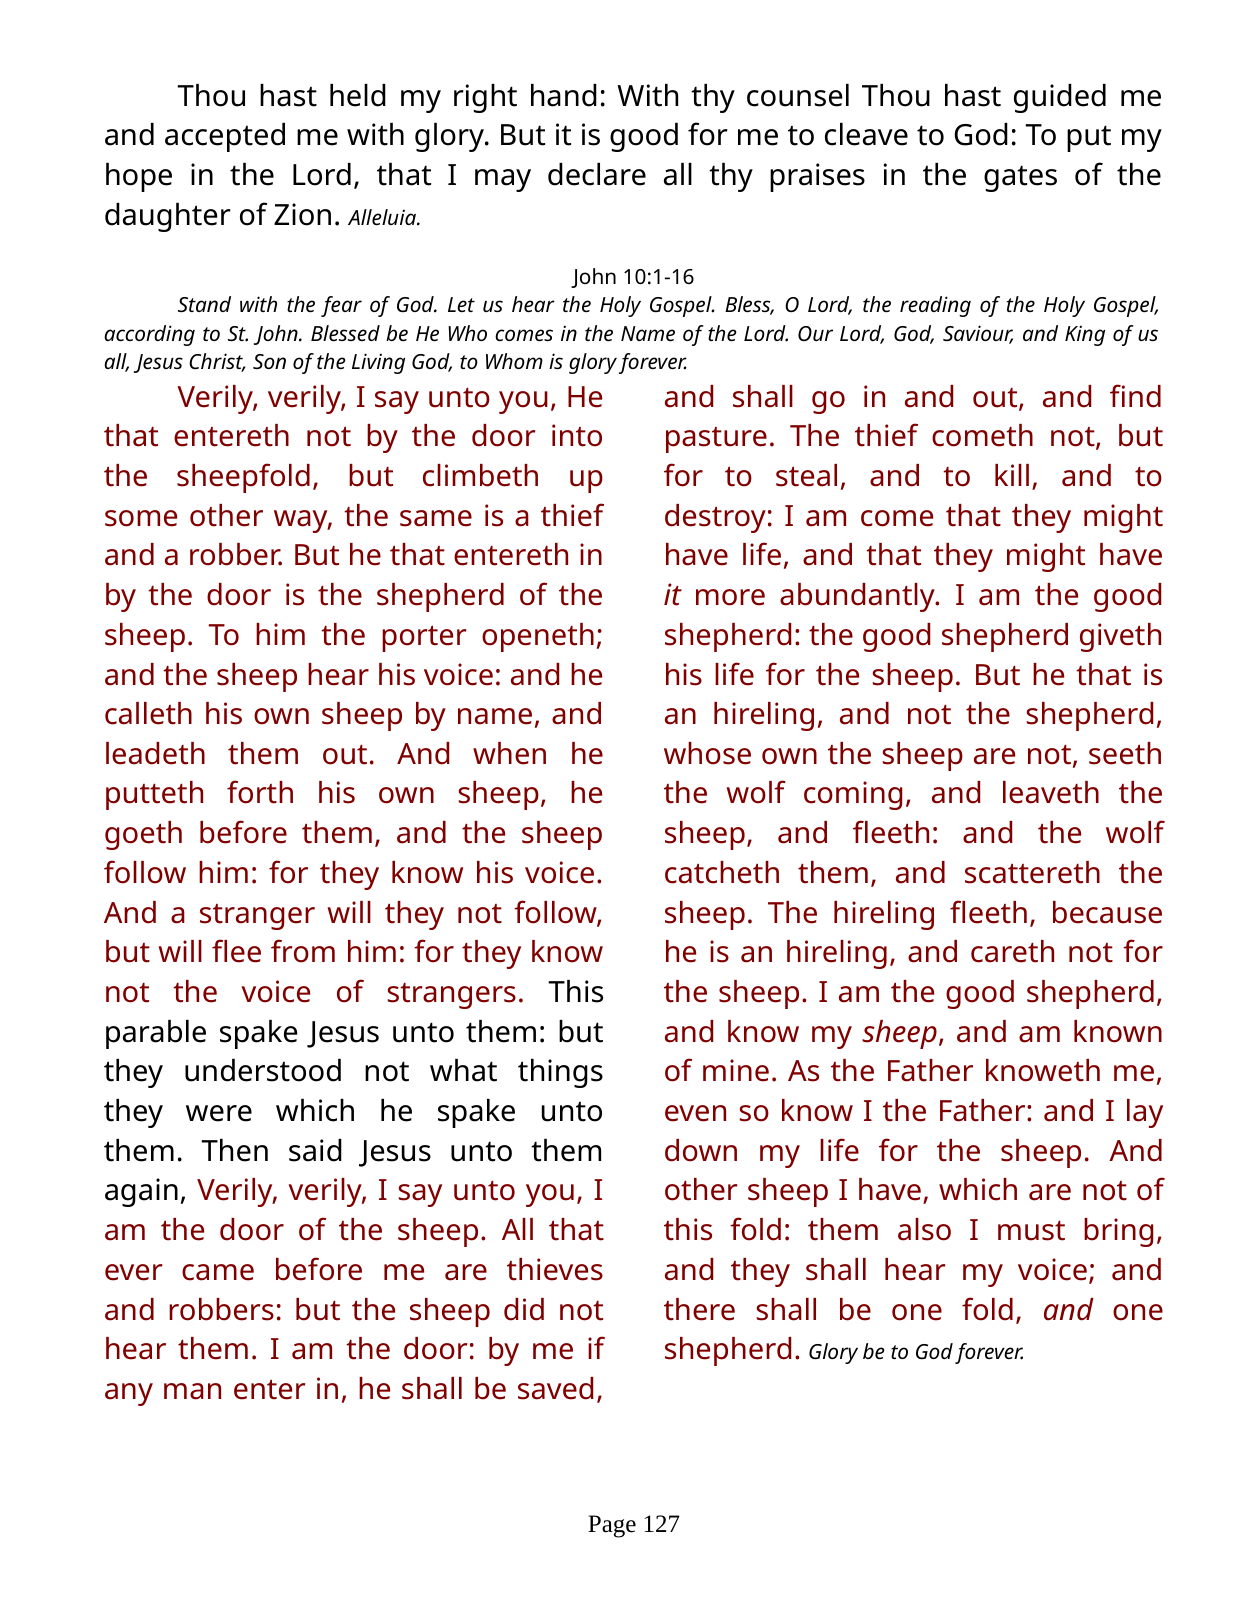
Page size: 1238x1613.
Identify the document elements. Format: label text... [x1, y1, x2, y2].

text Verily, verily, I say unto you, He that entereth not by the door into the sheepfold, but climbeth up some other way, the same is a thief and a robber. But he that entereth in by the door is the shepherd of the sheep. To him the porter openeth; and the sheep hear his voice: and he calleth his own sheep by name, and leadeth them out. And when he putteth forth his own sheep, he goeth before them, and the sheep follow him: for they know his voice. And a stranger will they not follow, but will flee from him: for they know not the voice of strangers. This parable spake Jesus unto them: but they understood not what things they were which he spake unto them. Then said Jesus unto them again, Verily, verily, I say unto you, I am the door of the sheep. All that ever came before me are thieves and robbers: but the sheep did not hear them. I am the door: by me if any man enter in, he shall be saved, [103, 376, 604, 1408]
text Thou hast held my right hand: With thy counsel Thou hast guided me and accepted me with glory. But it is good for me to cleave to God: To put my hope in the Lord, that I may declare all thy praises in the gates of the daughter of Zion. Alleluia. [103, 75, 1164, 234]
text and shall go in and out, and find pasture. The thief cometh not, but for to steal, and to kill, and to destroy: I am come that they might have life, and that they might have it more abundantly. I am the good shepherd: the good shepherd giveth his life for the sheep. But he that is an hireling, and not the shepherd, whose own the sheep are not, seeth the wolf coming, and leaveth the sheep, and fleeth: and the wolf catcheth them, and scattereth the sheep. The hireling fleeth, because he is an hireling, and careth not for the sheep. I am the good shepherd, and know my sheep, and am known of mine. As the Father knoweth me, even so know I the Father: and I lay down my life for the sheep. And other sheep I have, which are not of this fold: them also I must bring, and they shall hear my voice; and there shall be one fold, and one shepherd. Glory be to God forever. [663, 376, 1164, 1368]
text John 10:1-16 [103, 262, 1164, 291]
text Stand with the fear of God. Let us hear the Holy Gospel. Bless, O Lord, the reading of the Holy Gospel, according to St. John. Blessed be He Who comes in the Name of the Lord. Our Lord, God, Saviour, and King of us all, Jesus Christ, Son of the Living God, to Whom is glory forever. [103, 291, 1164, 376]
